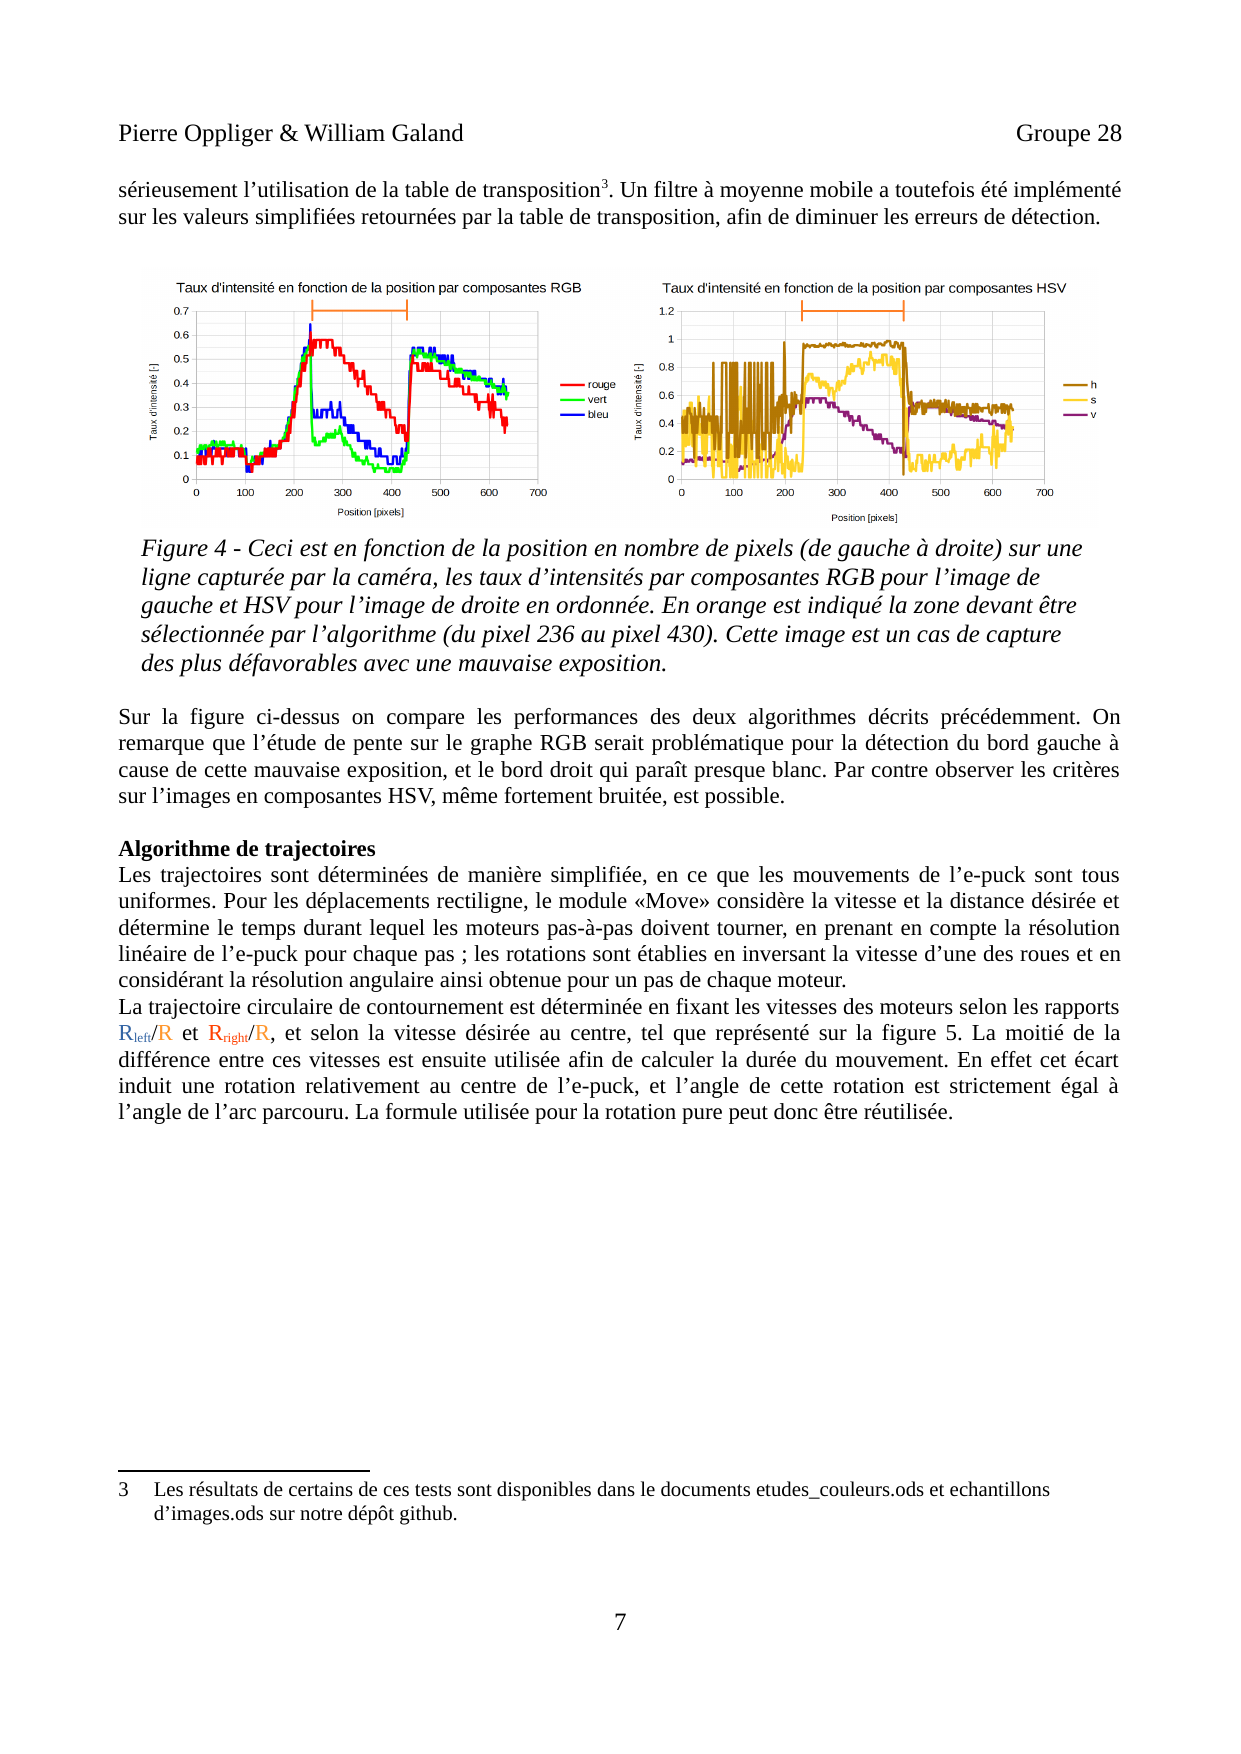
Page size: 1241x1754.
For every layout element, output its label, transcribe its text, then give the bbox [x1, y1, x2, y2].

text Les trajectoires sont déterminées de manière simplifiée, en ce que les mouvements de l’e-puck sont tous uniformes. Pour les déplacements rectiligne, le module «Move» considère la vitesse et la distance désirée et détermine le temps durant lequel les moteurs pas-à-pas doivent tourner, en prenant en compte la résolution linéaire de l’e-puck pour chaque pas ; les rotations sont établies en inversant la vitesse d’une des roues et en considérant la résolution angulaire ainsi obtenue pour un pas de chaque moteur. [118, 861, 1122, 993]
text Les résultats de certains de ces tests sont disponibles dans le documents etudes_couleurs.ods et echantillons d’images.ods sur notre dépôt github. [118, 1477, 1122, 1525]
text sérieusement l’utilisation de la table de transposition. Un filtre à moyenne mobile a toutefois été implémenté sur les valeurs simplifiées retournées par la table de transposition, afin de diminuer les erreurs de détection. [118, 176, 1122, 229]
text La trajectoire circulaire de contournement est déterminée en fixant les vitesses des moteurs selon les rapports Rleft/R et Rright/R, et selon la vitesse désirée au centre, tel que représenté sur la figure 5. La moitié de la différence entre ces vitesses est ensuite utilisée afin de calculer la durée du mouvement. En effet cet écart induit une rotation relativement au centre de l’e-puck, et l’angle de cette rotation est strictement égal à l’angle de l’arc parcouru. La formule utilisée pour la rotation pure peut donc être réutilisée. [118, 993, 1122, 1125]
text Sur la figure ci-dessus on compare les performances des deux algorithmes décrits précédemment. On remarque que l’étude de pente sur le graphe RGB serait problématique pour la détection du bord gauche à cause de cette mauvaise exposition, et le bord droit qui paraît presque blanc. Par contre observer les critères sur l’images en composantes HSV, même fortement bruitée, est possible. [118, 703, 1122, 808]
text Algorithme de trajectoires [118, 835, 1122, 861]
text Figure 4 - Ceci est en fonction de la position en nombre de pixels (de gauche à droite) sur une ligne capturée par la caméra, les taux d’intensités par composantes RGB pour l’image de gauche et HSV pour l’image de droite en ordonnée. En orange est indiqué la zone devant être sélectionnée par l’algorithme (du pixel 236 au pixel 430). Cette image est un cas de capture des plus défavorables avec une mauvaise exposition. [141, 528, 1099, 677]
picture [140, 267, 1100, 528]
